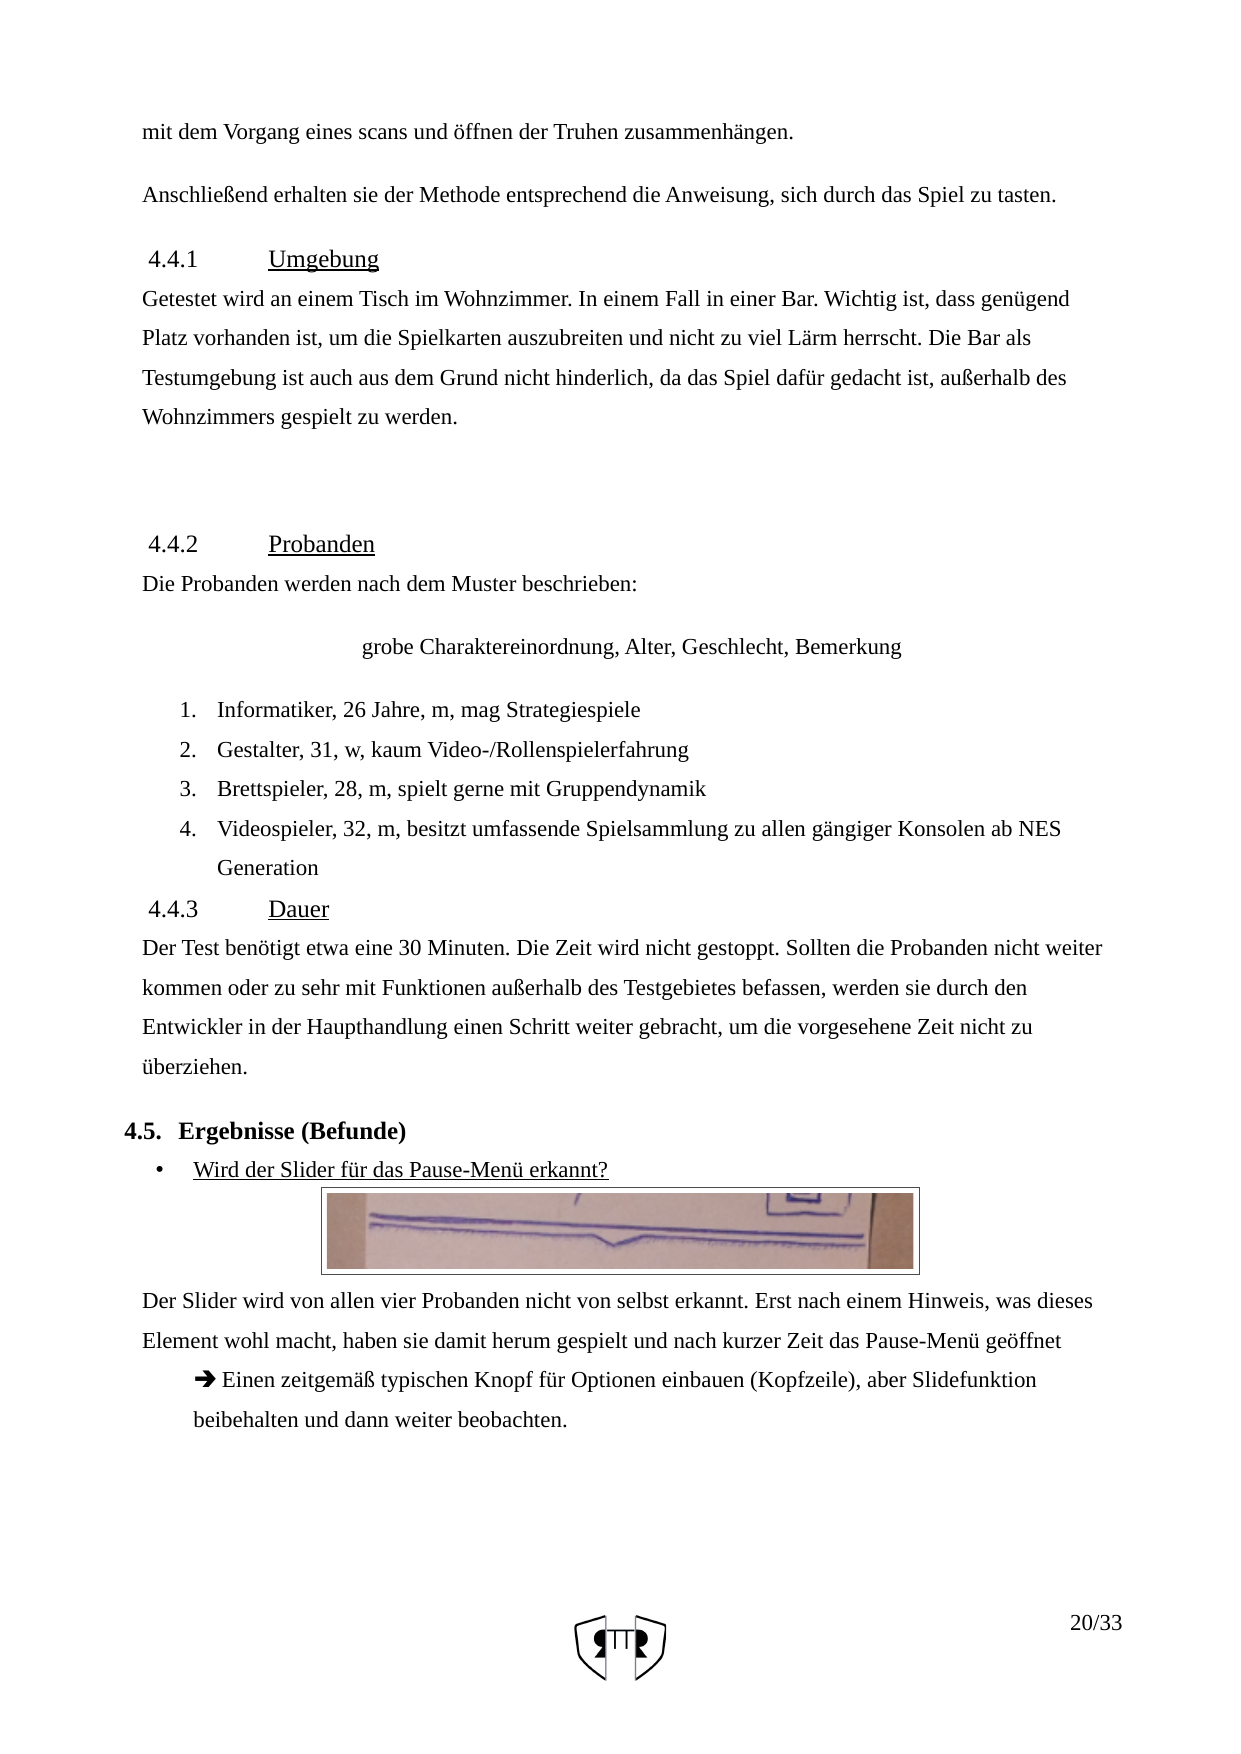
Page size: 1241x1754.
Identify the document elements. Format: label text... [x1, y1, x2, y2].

text grobe Charaktereinordnung, Alter, Geschlecht, Bemerkung [142, 633, 1122, 659]
subtitle Dauer [142, 894, 1122, 922]
list Gestalter, 31, w, kaum Video-/Rollenspielerfahrung [179, 736, 1122, 762]
text mit dem Vorgang eines scans und öffnen der Truhen zusammenhängen. [142, 118, 1122, 144]
subtitle Umgebung [142, 244, 1122, 273]
list Videospieler, 32, m, besitzt umfassende Spielsammlung zu allen gängiger Konsolen ab NES Generation [179, 815, 1122, 881]
text Der Slider wird von allen vier Probanden nicht von selbst erkannt. Erst nach einem Hinweis, was dieses Element wohl macht, haben sie damit herum gespielt und nach kurzer Zeit das Pause-Menü geöffnet [142, 1196, 1122, 1353]
subtitle Probanden [142, 529, 1122, 558]
text Anschließend erhalten sie der Methode entsprechend die Anweisung, sich durch das Spiel zu tasten. [142, 181, 1122, 208]
picture [326, 1193, 914, 1269]
text Getestet wird an einem Tisch im Wohnzimmer. In einem Fall in einer Bar. Wichtig ist, dass genügend Platz vorhanden ist, um die Spielkarten auszubreiten und nicht zu viel Lärm herrscht. Die Bar als Testumgebung ist auch aus dem Grund nicht hinderlich, da das Spiel dafür gedacht ist, außerhalb des Wohnzimmers gespielt zu werden. [142, 285, 1122, 430]
text Der Test benötigt etwa eine 30 Minuten. Die Zeit wird nicht gestoppt. Sollten die Probanden nicht weiter kommen oder zu sehr mit Funktionen außerhalb des Testgebietes befassen, werden sie durch den Entwickler in der Haupthandlung einen Schritt weiter gebracht, um die vorgesehene Zeit nicht zu überziehen. [142, 934, 1122, 1079]
list Informatiker, 26 Jahre, m, mag Strategiespiele [179, 696, 1122, 723]
text Die Probanden werden nach dem Muster beschrieben: [142, 570, 1122, 596]
text  Einen zeitgemäß typischen Knopf für Optionen einbauen (Kopfzeile), aber Slidefunktion beibehalten und dann weiter beobachten. [193, 1366, 1122, 1432]
list Brettspieler, 28, m, spielt gerne mit Gruppendynamik [179, 775, 1122, 802]
list Wird der Slider für das Pause-Menü erkannt? [156, 1156, 1122, 1183]
picture [574, 1615, 667, 1681]
subtitle Ergebnisse (Befunde) [124, 1116, 1122, 1144]
text [322, 1188, 919, 1274]
